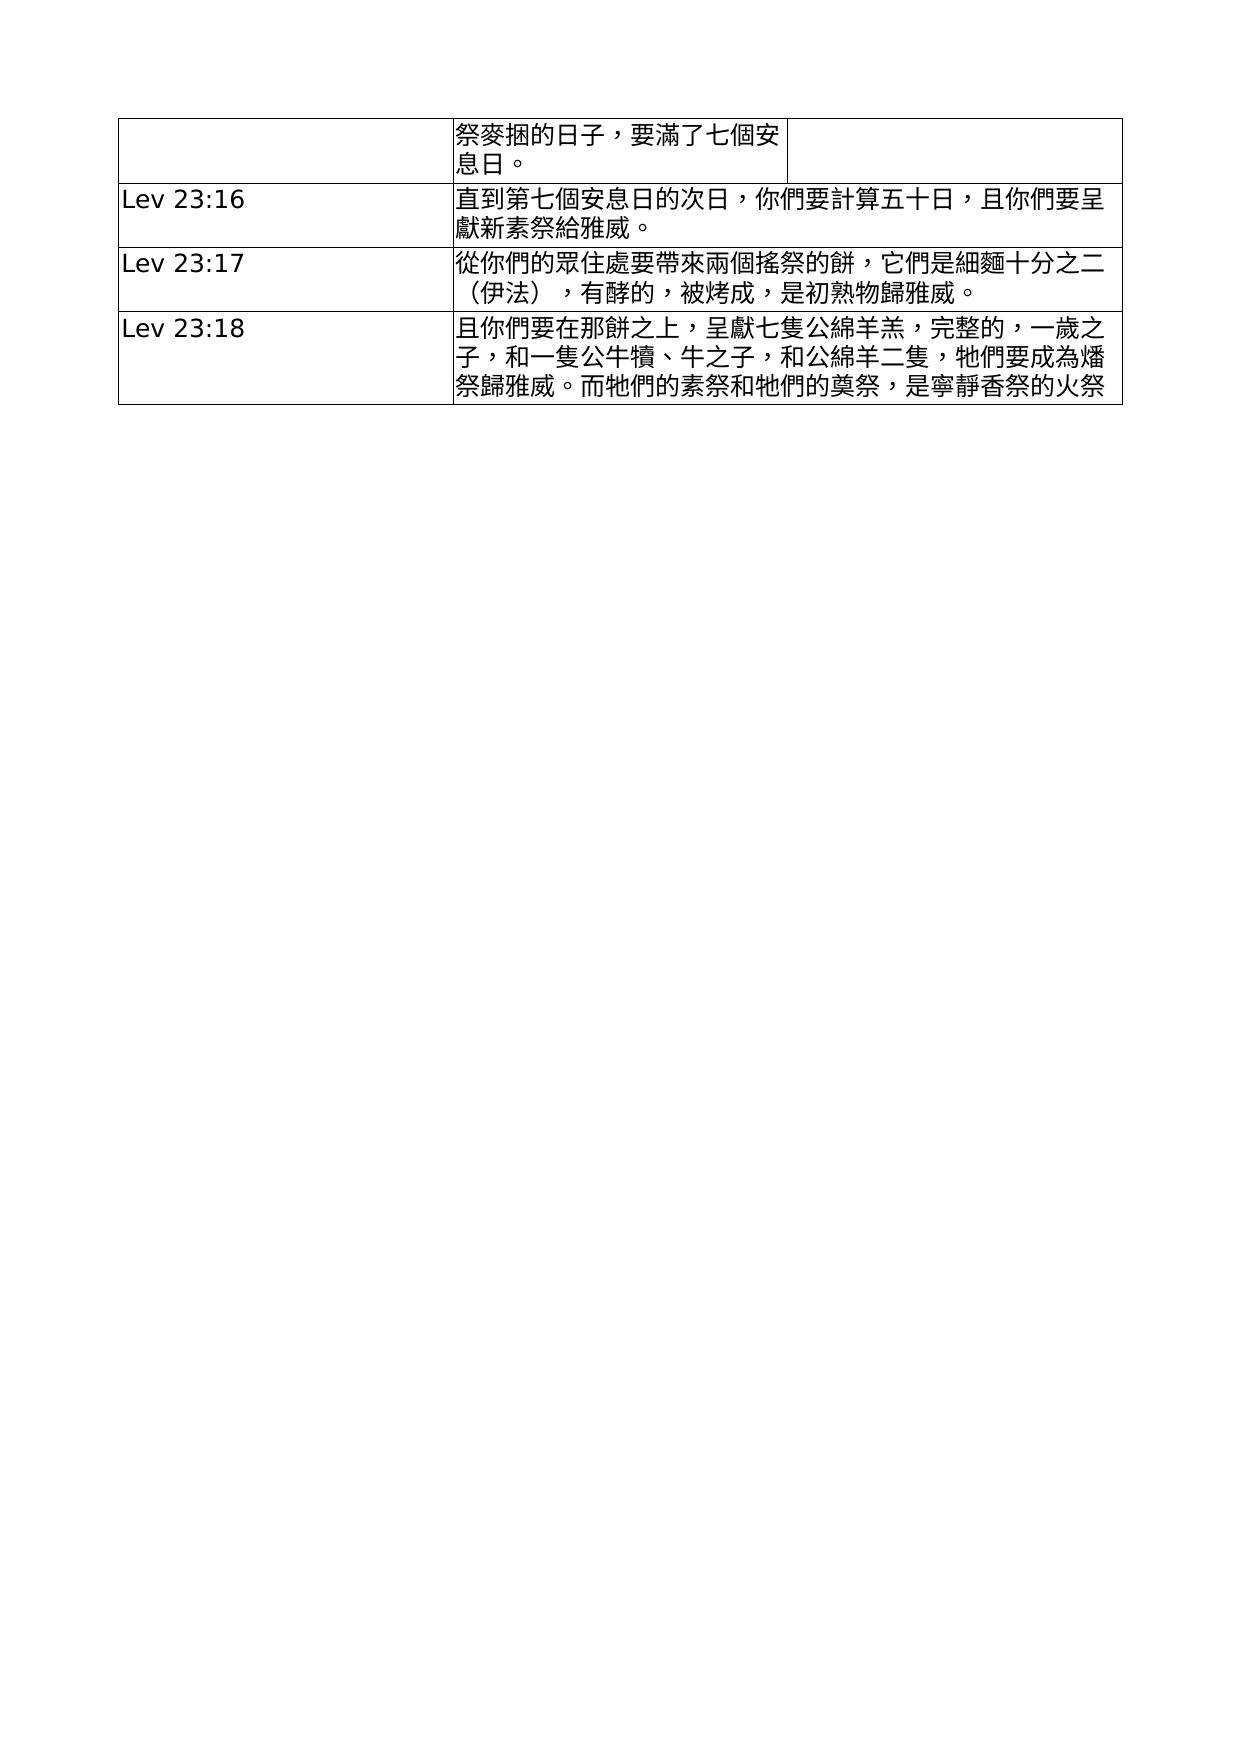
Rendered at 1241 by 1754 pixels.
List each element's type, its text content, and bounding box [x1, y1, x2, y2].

table_cell [119, 119, 453, 182]
table_cell [788, 119, 1122, 182]
table_cell 祭麥捆的日子，要滿了七個安息日。 [454, 119, 787, 182]
table_cell 直到第七個安息日的次日，你們要計算五十日，且你們要呈獻新素祭給雅威。 [454, 184, 1122, 247]
table_cell Lev 23:18 [119, 312, 453, 404]
table_cell Lev 23:17 [119, 248, 453, 311]
table_cell 且你們要在那餅之上，呈獻七隻公綿羊羔，完整的，一歲之子，和一隻公牛犢、牛之子，和公綿羊二隻，牠們要成為燔祭歸雅威。而牠們的素祭和牠們的奠祭，是寧靜香祭的火祭 [454, 312, 1122, 404]
table_cell 從你們的眾住處要帶來兩個搖祭的餅，它們是細麵十分之二（伊法），有酵的，被烤成，是初熟物歸雅威。 [454, 248, 1122, 311]
table_cell Lev 23:16 [119, 184, 453, 247]
